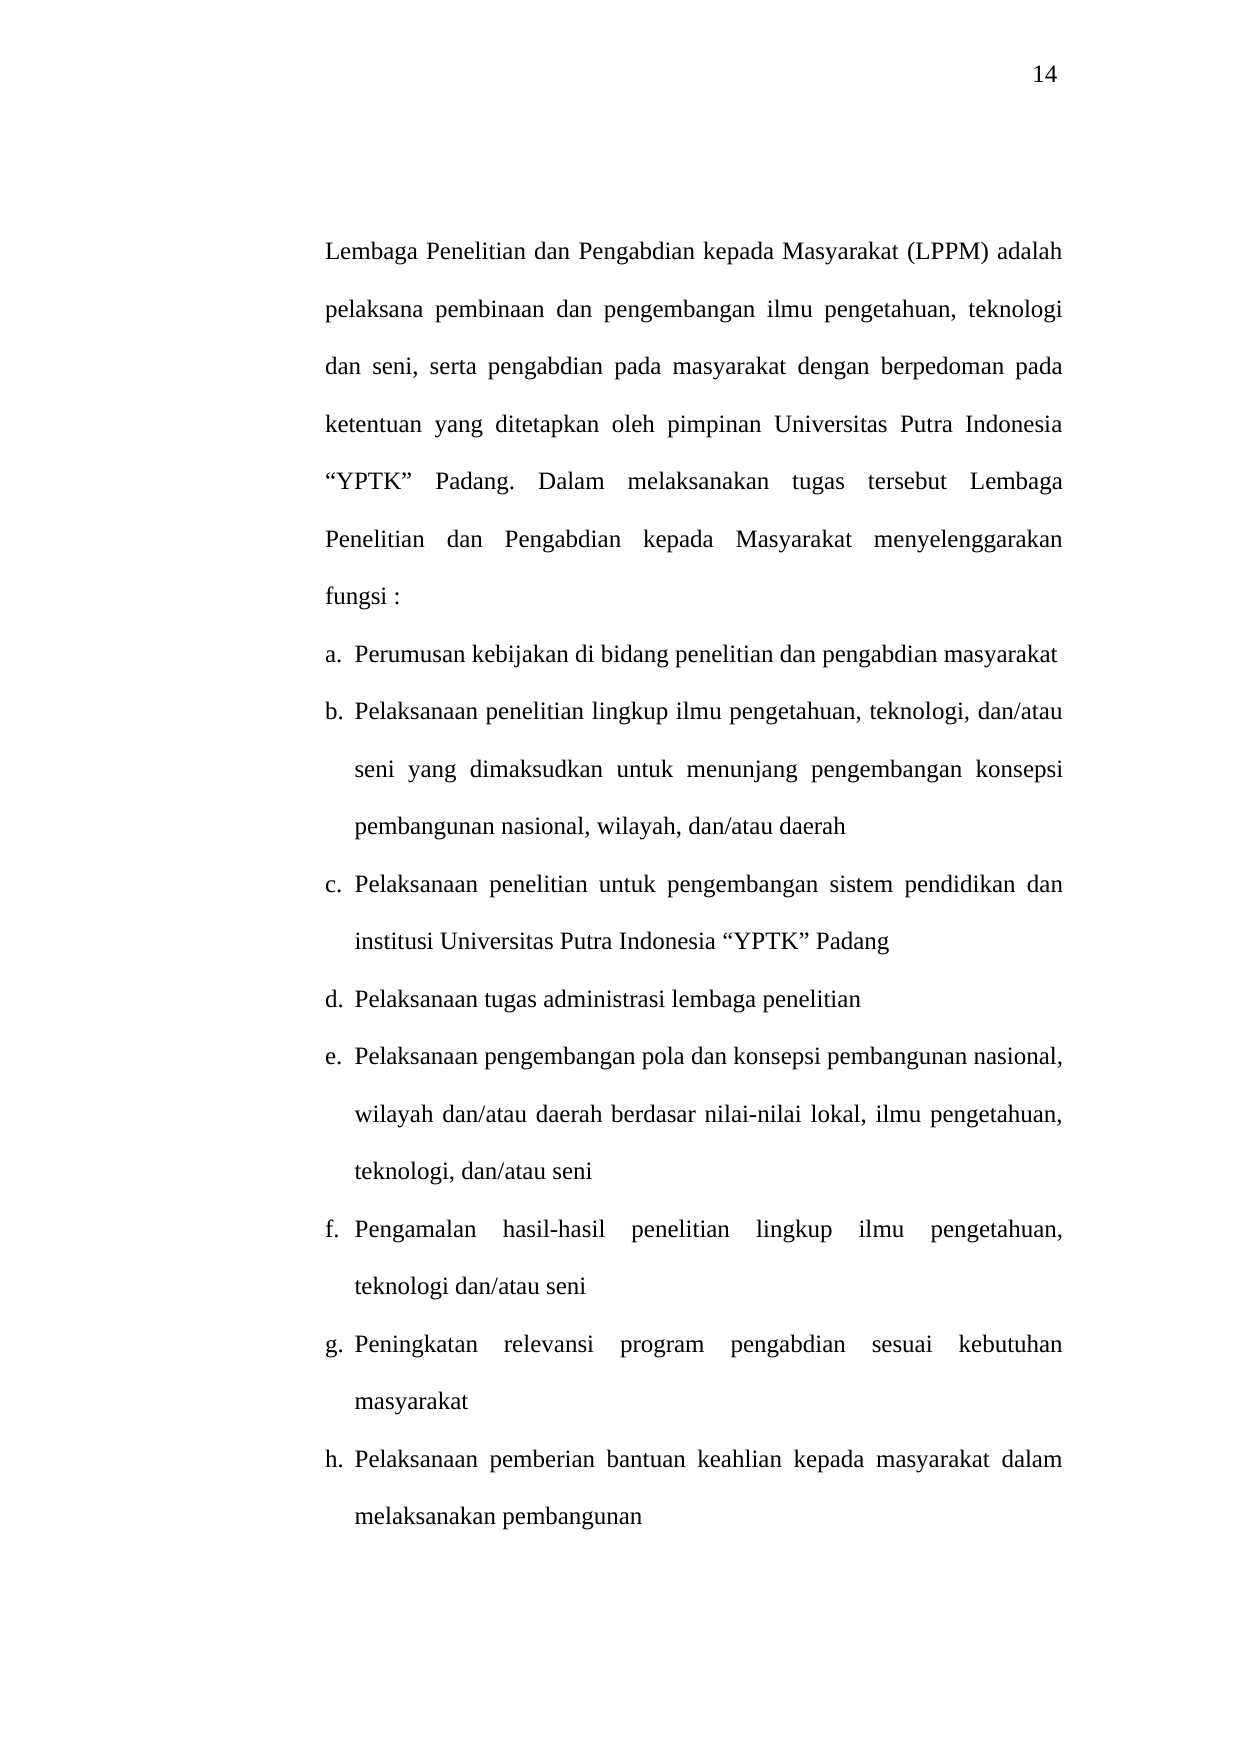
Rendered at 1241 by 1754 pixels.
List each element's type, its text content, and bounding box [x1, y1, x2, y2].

list Lembaga Penelitian dan Pengabdian kepada Masyarakat (LPPM) adalah pelaksana pembinaan dan pengembangan ilmu pengetahuan, teknologi dan seni, serta pengabdian pada masyarakat dengan berpedoman pada ketentuan yang ditetapkan oleh pimpinan Universitas Putra Indonesia “YPTK” Padang. Dalam melaksanakan tugas tersebut Lembaga Penelitian dan Pengabdian kepada Masyarakat menyelenggarakan fungsi : [295, 236, 1063, 610]
list Pelaksanaan pengembangan pola dan konsepsi pembangunan nasional, wilayah dan/atau daerah berdasar nilai-nilai lokal, ilmu pengetahuan, teknologi, dan/atau seni [325, 1041, 1063, 1185]
list Peningkatan relevansi program pengabdian sesuai kebutuhan masyarakat [325, 1329, 1063, 1415]
list Pelaksanaan pemberian bantuan keahlian kepada masyarakat dalam melaksanakan pembangunan [325, 1444, 1063, 1530]
list Pelaksanaan penelitian lingkup ilmu pengetahuan, teknologi, dan/atau seni yang dimaksudkan untuk menunjang pengembangan konsepsi pembangunan nasional, wilayah, dan/atau daerah [325, 696, 1063, 840]
list Pengamalan hasil-hasil penelitian lingkup ilmu pengetahuan, teknologi dan/atau seni [325, 1214, 1063, 1300]
list Perumusan kebijakan di bidang penelitian dan pengabdian masyarakat [325, 639, 1063, 667]
list Pelaksanaan penelitian untuk pengembangan sistem pendidikan dan institusi Universitas Putra Indonesia “YPTK” Padang [325, 869, 1063, 955]
list Pelaksanaan tugas administrasi lembaga penelitian [325, 984, 1063, 1012]
